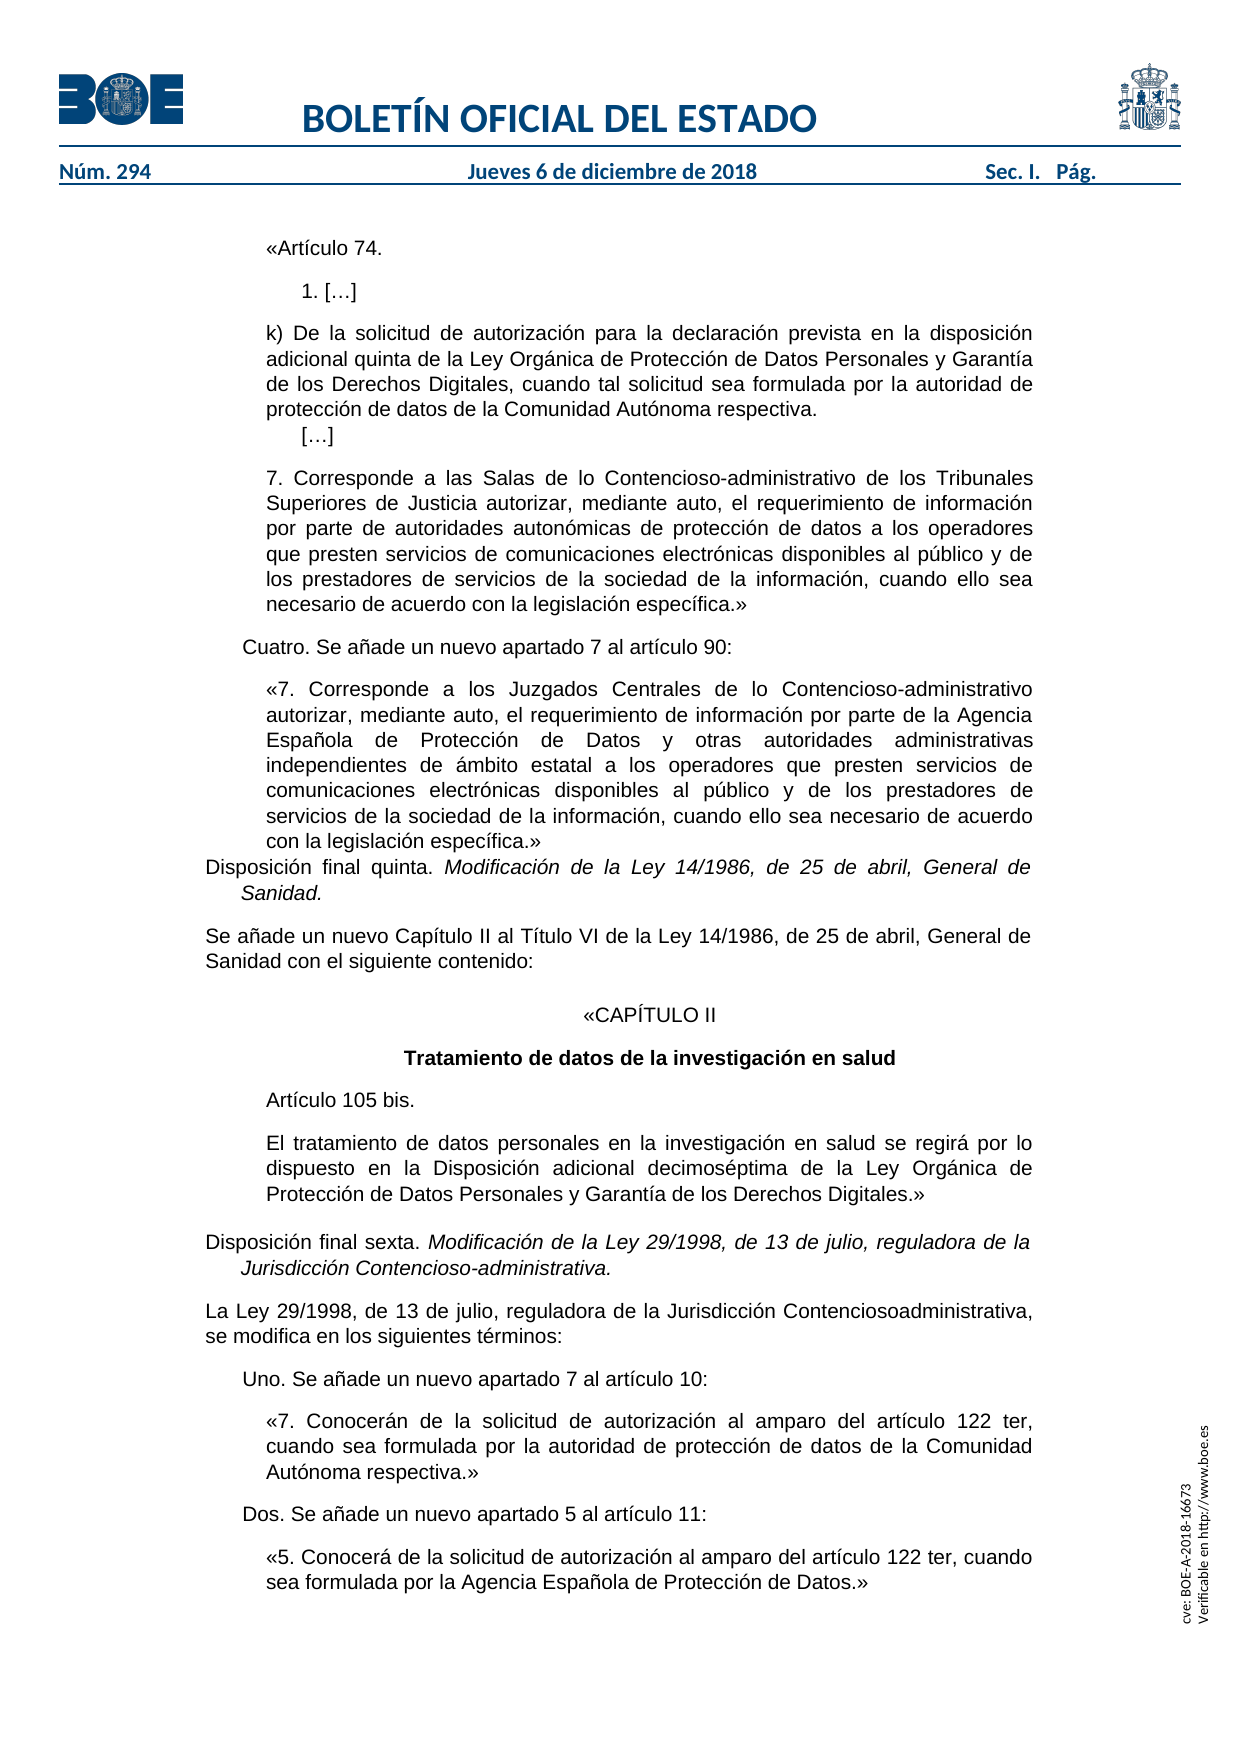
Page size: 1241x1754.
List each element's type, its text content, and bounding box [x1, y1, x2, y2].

text «Artículo 74. [266, 236, 1034, 260]
text La Ley 29/1998, de 13 de julio, reguladora de la Jurisdicción Contenciosoadministrativa, se modifica en los siguientes términos: [205, 1299, 1034, 1348]
text 1. […] [301, 279, 1034, 303]
text «5. Conocerá de la solicitud de autorización al amparo del artículo 122 ter, cuando sea formulada por la Agencia Española de Protección de Datos.» [266, 1545, 1034, 1594]
text Se añade un nuevo Capítulo II al Título VI de la Ley 14/1986, de 25 de abril, General de Sanidad con el siguiente contenido: [205, 923, 1034, 973]
text «7. Corresponde a los Juzgados Centrales de lo Contencioso-administrativo autorizar, mediante auto, el requerimiento de información por parte de la Agencia Española de Protección de Datos y otras autoridades administrativas independientes de ámbito estatal a los operadores que presten servicios de comunicaciones electrónicas disponibles al público y de los prestadores de servicios de la sociedad de la información, cuando ello sea necesario de acuerdo con la legislación específica.» [266, 677, 1034, 853]
text Cuatro. Se añade un nuevo apartado 7 al artículo 90: [242, 634, 1034, 658]
text «CAPÍTULO II [265, 1003, 1034, 1027]
text 7. Corresponde a las Salas de lo Contencioso-administrativo de los Tribunales Superiores de Justicia autorizar, mediante auto, el requerimiento de información por parte de autoridades autonómicas de protección de datos a los operadores que presten servicios de comunicaciones electrónicas disponibles al público y de los prestadores de servicios de la sociedad de la información, cuando ello sea necesario de acuerdo con la legislación específica.» [266, 465, 1034, 616]
text Disposición final sexta. Modificación de la Ley 29/1998, de 13 de julio, reguladora de la Jurisdicción Contencioso-administrativa. [205, 1230, 1034, 1280]
text «7. Conocerán de la solicitud de autorización al amparo del artículo 122 ter, cuando sea formulada por la autoridad de protección de datos de la Comunidad Autónoma respectiva.» [266, 1409, 1034, 1484]
text Disposición final quinta. Modificación de la Ley 14/1986, de 25 de abril, General de Sanidad. [205, 855, 1034, 905]
text Artículo 105 bis. [266, 1088, 1034, 1112]
text Uno. Se añade un nuevo apartado 7 al artículo 10: [242, 1367, 1034, 1391]
text Dos. Se añade un nuevo apartado 5 al artículo 11: [242, 1502, 1034, 1526]
text […] [301, 423, 1034, 447]
text Tratamiento de datos de la investigación en salud [403, 1046, 1034, 1070]
text k) De la solicitud de autorización para la declaración prevista en la disposición adicional quinta de la Ley Orgánica de Protección de Datos Personales y Garantía de los Derechos Digitales, cuando tal solicitud sea formulada por la autoridad de protección de datos de la Comunidad Autónoma respectiva. [266, 321, 1034, 421]
text El tratamiento de datos personales en la investigación en salud se regirá por lo dispuesto en la Disposición adicional decimoséptima de la Ley Orgánica de Protección de Datos Personales y Garantía de los Derechos Digitales.» [266, 1131, 1034, 1205]
